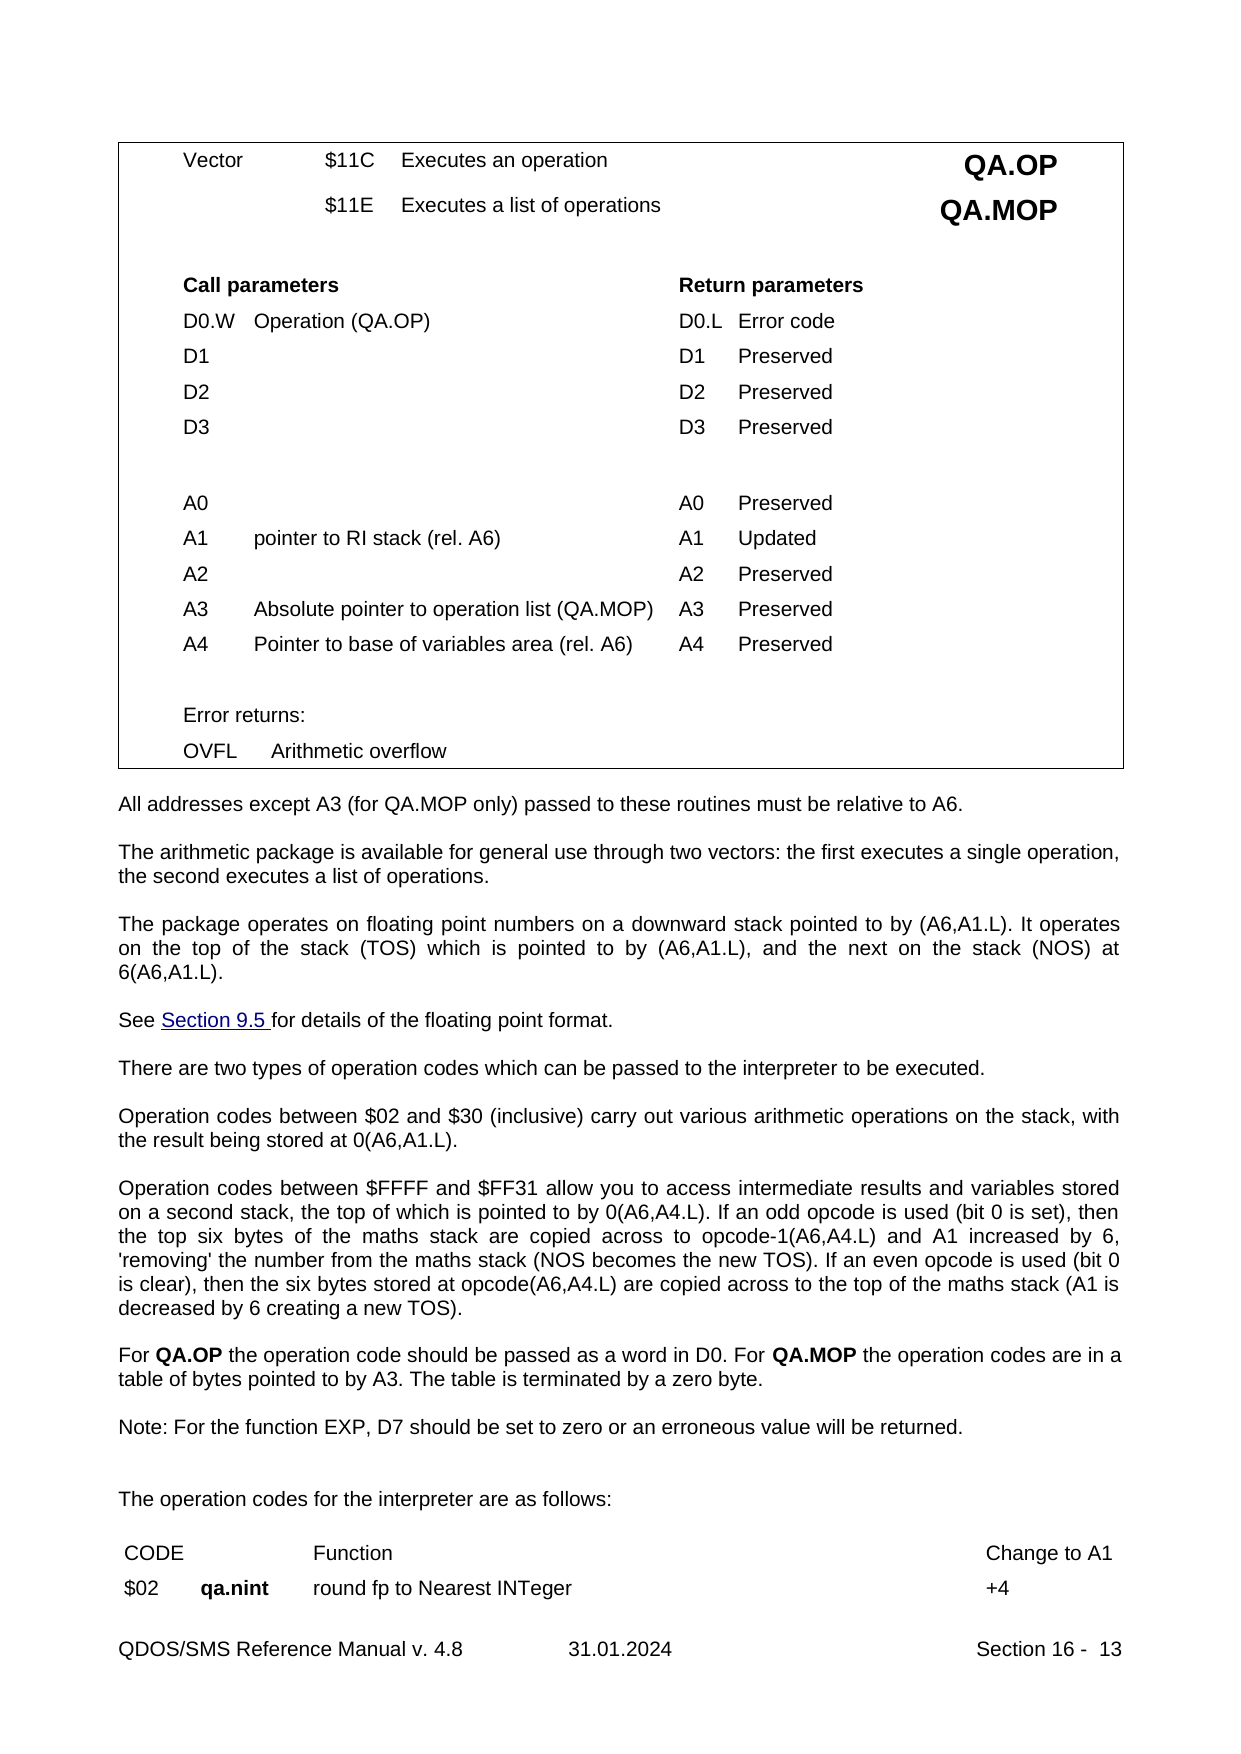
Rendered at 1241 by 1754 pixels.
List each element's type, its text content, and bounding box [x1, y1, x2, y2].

table_cell Preserved [732, 485, 1063, 520]
table_cell [177, 662, 248, 697]
table_cell D3 [673, 409, 732, 445]
table_header $11C [319, 143, 395, 187]
table_cell A3 [673, 591, 732, 627]
table_cell [248, 339, 673, 374]
table_cell D1 [177, 339, 248, 374]
table_cell [119, 733, 177, 768]
text There are two types of operation codes which can be passed to the interpreter to be executed. [118, 1056, 1122, 1080]
table_cell [1064, 556, 1123, 591]
table_cell pointer to RI stack (rel. A6) [248, 520, 673, 556]
table_cell QA.MOP [868, 187, 1063, 232]
table_header Vector [177, 143, 319, 187]
table_cell [248, 556, 673, 591]
table_cell A2 [177, 556, 248, 591]
table_cell [119, 339, 177, 374]
table_cell [248, 409, 673, 445]
table_cell $02 [118, 1570, 194, 1606]
table_cell Call parameters [177, 268, 673, 303]
table_header Executes an operation [395, 143, 868, 187]
table_cell [1064, 187, 1123, 232]
table_cell [119, 591, 177, 627]
table_cell A0 [177, 485, 248, 520]
table_cell round fp to Nearest INTeger [307, 1570, 980, 1606]
table_cell D0.W [177, 303, 248, 338]
table_cell [673, 445, 732, 485]
text The operation codes for the interpreter are as follows: [118, 1487, 1122, 1511]
table_cell A2 [673, 556, 732, 591]
table_cell [1064, 485, 1123, 520]
table_cell Absolute pointer to operation list (QA.MOP) [248, 591, 673, 627]
table_cell [1064, 232, 1123, 268]
table_header Change to A1 [980, 1535, 1122, 1570]
table_cell [1064, 698, 1123, 733]
table_cell Preserved [732, 409, 1063, 445]
table_cell Return parameters [673, 268, 1063, 303]
table_cell D3 [177, 409, 248, 445]
table_cell Arithmetic overflow [265, 733, 1063, 768]
table_cell A3 [177, 591, 248, 627]
text All addresses except A3 (for QA.MOP only) passed to these routines must be relative to A6. [118, 792, 1122, 816]
table_cell [248, 374, 673, 409]
table_cell A4 [177, 627, 248, 662]
table_cell [1064, 374, 1123, 409]
table_cell [119, 232, 177, 268]
table_cell Preserved [732, 591, 1063, 627]
table_cell D1 [673, 339, 732, 374]
table_cell [1064, 268, 1123, 303]
table_cell [119, 520, 177, 556]
table_cell [732, 445, 1063, 485]
table_cell [1064, 445, 1123, 485]
table_cell [119, 627, 177, 662]
text The arithmetic package is available for general use through two vectors: the first executes a single operation, the second executes a list of operations. [118, 840, 1122, 888]
table_cell Preserved [732, 339, 1063, 374]
text The package operates on floating point numbers on a downward stack pointed to by (A6,A1.L). It operates on the top of the stack (TOS) which is pointed to by (A6,A1.L), and the next on the stack (NOS) at 6(A6,A1.L). [118, 912, 1122, 984]
table_cell [119, 187, 177, 232]
table_header Function [307, 1535, 980, 1570]
table_cell A1 [177, 520, 248, 556]
text Operation codes between $FFFF and $FF31 allow you to access intermediate results and variables stored on a second stack, the top of which is pointed to by 0(A6,A4.L). If an odd opcode is used (bit 0 is set), then the top six bytes of the maths stack are copied across to opcode-1(A6,A4.L) and A1 increased by 6, 'removing' the number from the maths stack (NOS becomes the new TOS). If an even opcode is used (bit 0 is clear), then the six bytes stored at opcode(A6,A4.L) are copied across to the top of the maths stack (A1 is decreased by 6 creating a new TOS). [118, 1176, 1122, 1319]
table_cell Preserved [732, 627, 1063, 662]
table_cell Error code [732, 303, 1063, 338]
table_cell A0 [673, 485, 732, 520]
table_cell [248, 485, 673, 520]
table_cell D0.L [673, 303, 732, 338]
table_cell qa.nint [195, 1570, 307, 1606]
table_cell A4 [673, 627, 732, 662]
table_cell [1064, 627, 1123, 662]
table_header QA.OP [868, 143, 1063, 187]
table_header [119, 143, 177, 187]
table_cell [1064, 303, 1123, 338]
table_cell [319, 232, 1063, 268]
table_cell [177, 232, 319, 268]
table_cell OVFL [177, 733, 265, 768]
text Note: For the function EXP, D7 should be set to zero or an erroneous value will be returned. [118, 1415, 1122, 1439]
table_header [195, 1535, 307, 1570]
table_cell $11E [319, 187, 395, 232]
table_cell Executes a list of operations [395, 187, 868, 232]
table_header [1064, 143, 1123, 187]
table_cell [177, 187, 319, 232]
table_cell [1064, 520, 1123, 556]
table_cell [119, 698, 177, 733]
table_cell [1064, 409, 1123, 445]
table_cell Operation (QA.OP) [248, 303, 673, 338]
table_cell [1064, 339, 1123, 374]
text See Section 9.5 for details of the floating point format. [118, 1008, 1122, 1032]
table_cell [1064, 662, 1123, 697]
table_cell [119, 409, 177, 445]
table_cell [248, 445, 673, 485]
table_cell Preserved [732, 374, 1063, 409]
table_header CODE [118, 1535, 194, 1570]
table_cell Pointer to base of variables area (rel. A6) [248, 627, 673, 662]
table_cell Updated [732, 520, 1063, 556]
table_cell [732, 662, 1063, 697]
table_cell [119, 662, 177, 697]
table_cell A1 [673, 520, 732, 556]
table_cell [177, 445, 248, 485]
table_cell [248, 662, 673, 697]
table_cell +4 [980, 1570, 1122, 1606]
table_cell [673, 662, 732, 697]
table_cell [119, 485, 177, 520]
table_cell [1064, 591, 1123, 627]
table_cell [119, 374, 177, 409]
table_cell Preserved [732, 556, 1063, 591]
text Operation codes between $02 and $30 (inclusive) carry out various arithmetic operations on the stack, with the result being stored at 0(A6,A1.L). [118, 1104, 1122, 1152]
table_cell [119, 303, 177, 338]
table_cell D2 [673, 374, 732, 409]
table_cell D2 [177, 374, 248, 409]
table_cell Error returns: [177, 698, 1063, 733]
table_cell [119, 268, 177, 303]
table_cell [119, 556, 177, 591]
text For QA.OP the operation code should be passed as a word in D0. For QA.MOP the operation codes are in a table of bytes pointed to by A3. The table is terminated by a zero byte. [118, 1343, 1122, 1391]
table_cell [1064, 733, 1123, 768]
table_cell [119, 445, 177, 485]
